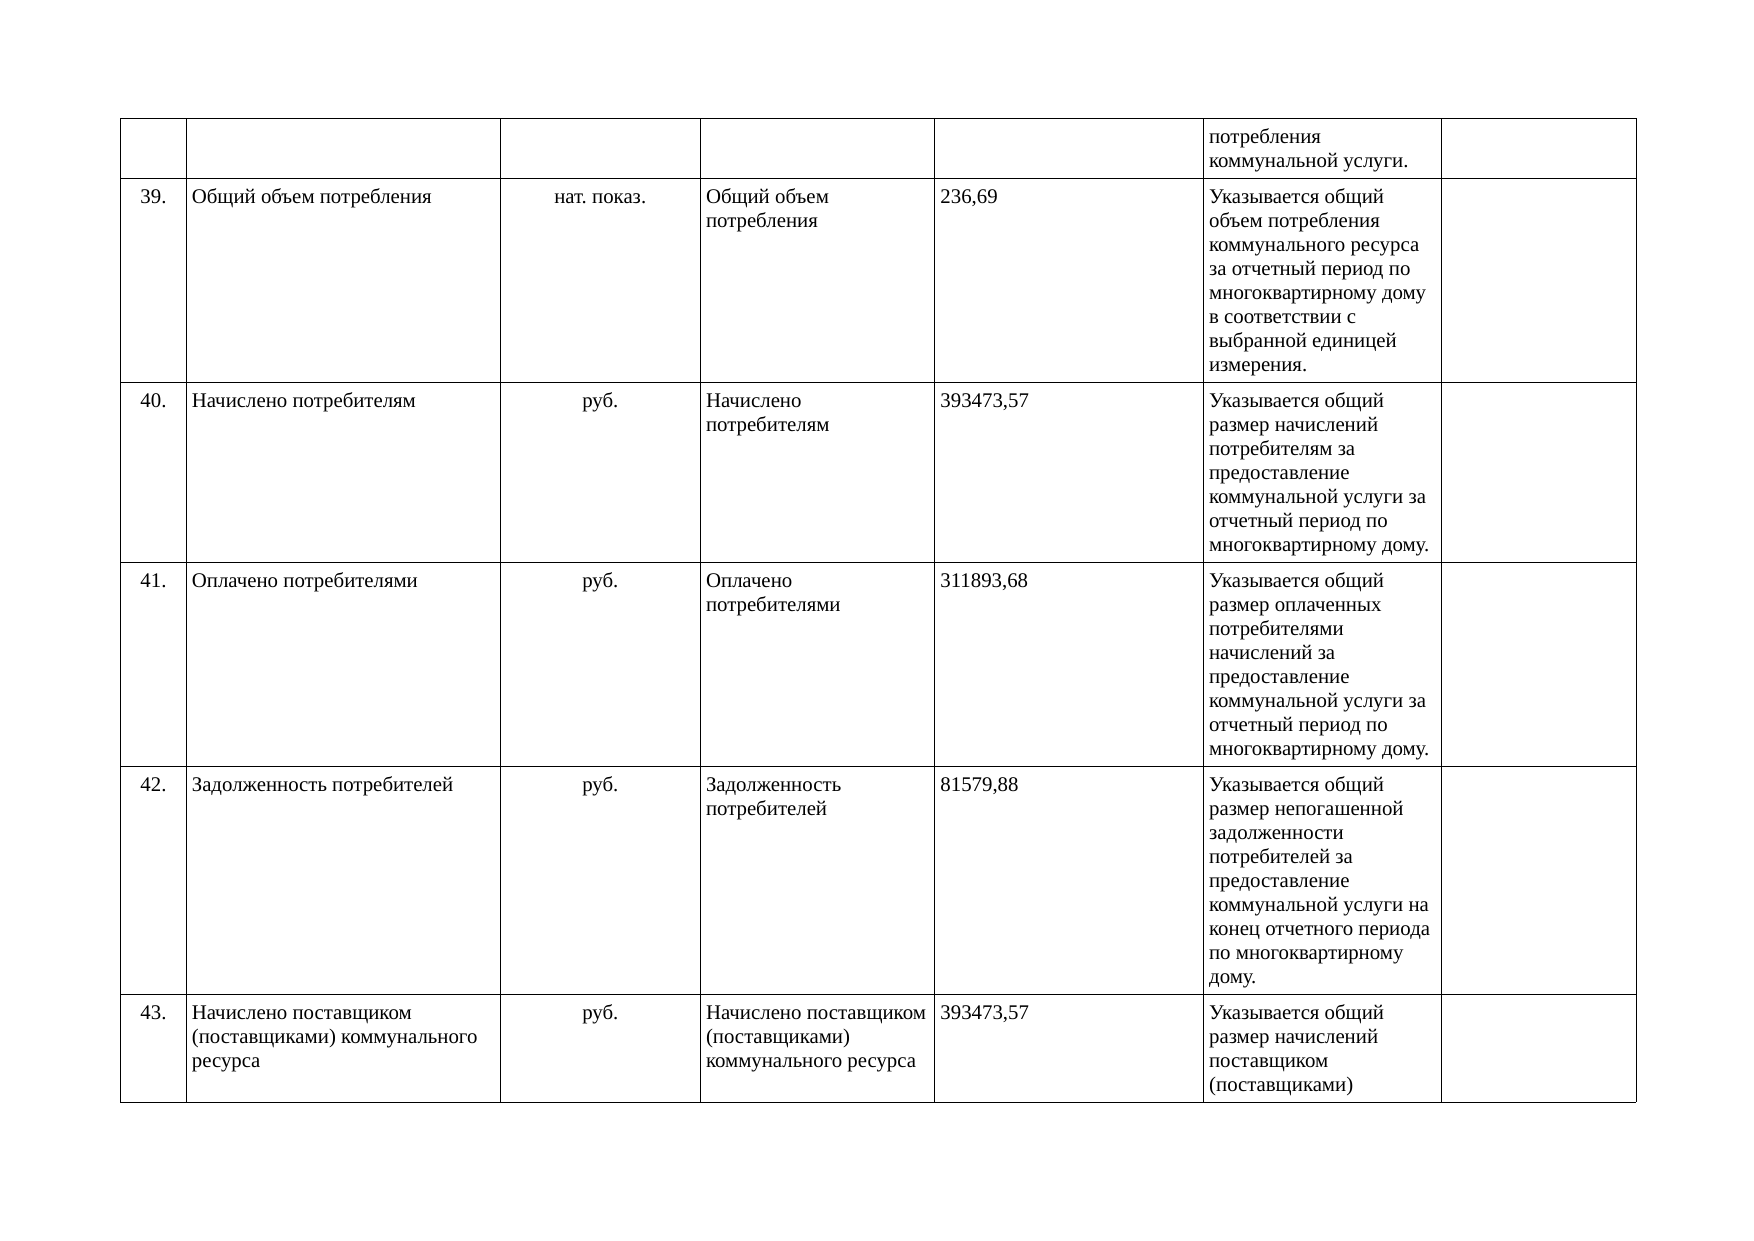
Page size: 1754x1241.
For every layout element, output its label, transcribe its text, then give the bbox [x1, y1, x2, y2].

table_cell Оплачено потребителями [187, 563, 500, 766]
table_cell 43. [121, 995, 186, 1102]
table_cell [121, 119, 186, 178]
table_cell Задолженность потребителей [701, 767, 934, 994]
table_cell - [501, 119, 700, 178]
table_cell Оплачено потребителями [701, 563, 934, 766]
table_cell Начислено потребителям [187, 383, 500, 562]
table_cell [1442, 179, 1636, 382]
table_cell [1442, 995, 1636, 1102]
table_cell Указывается общий объем потребления коммунального ресурса за отчетный период по многоквартирному дому в соответствии с выбранной единицей измерения. [1204, 179, 1441, 382]
table_cell [1442, 767, 1636, 994]
table_cell 39. [121, 179, 186, 382]
table_cell [701, 119, 934, 178]
table_cell 41. [121, 563, 186, 766]
table_cell Указывается общий размер начислений поставщиком (поставщиками) [1204, 995, 1441, 1102]
table_cell потребления коммунальной услуги. [1204, 119, 1441, 178]
table_cell Задолженность потребителей [187, 767, 500, 994]
table_cell [1442, 383, 1636, 562]
table_cell нат. показ. [501, 179, 700, 382]
table_cell [1442, 563, 1636, 766]
table_cell 42. [121, 767, 186, 994]
table_cell 40. [121, 383, 186, 562]
table_cell Общий объем потребления [187, 179, 500, 382]
table_cell Указывается общий размер непогашенной задолженности потребителей за предоставление коммунальной услуги на конец отчетного периода по многоквартирному дому. [1204, 767, 1441, 994]
table_cell 81579,88 [935, 767, 1203, 994]
table_cell 311893,68 [935, 563, 1203, 766]
table_cell 393473,57 [935, 995, 1203, 1102]
table_cell [187, 119, 500, 178]
table_cell руб. [501, 767, 700, 994]
table_cell Начислено потребителям [701, 383, 934, 562]
table_cell Начислено поставщиком (поставщиками) коммунального ресурса [187, 995, 500, 1102]
table_cell [935, 119, 1203, 178]
table_cell [1442, 119, 1636, 178]
table_cell Общий объем потребления [701, 179, 934, 382]
table_cell Начислено поставщиком (поставщиками) коммунального ресурса [701, 995, 934, 1102]
table_cell Указывается общий размер оплаченных потребителями начислений за предоставление коммунальной услуги за отчетный период по многоквартирному дому. [1204, 563, 1441, 766]
table_cell руб. [501, 995, 700, 1102]
table_cell руб. [501, 563, 700, 766]
table_cell 393473,57 [935, 383, 1203, 562]
table_cell 236,69 [935, 179, 1203, 382]
table_cell руб. [501, 383, 700, 562]
table_cell Указывается общий размер начислений потребителям за предоставление коммунальной услуги за отчетный период по многоквартирному дому. [1204, 383, 1441, 562]
